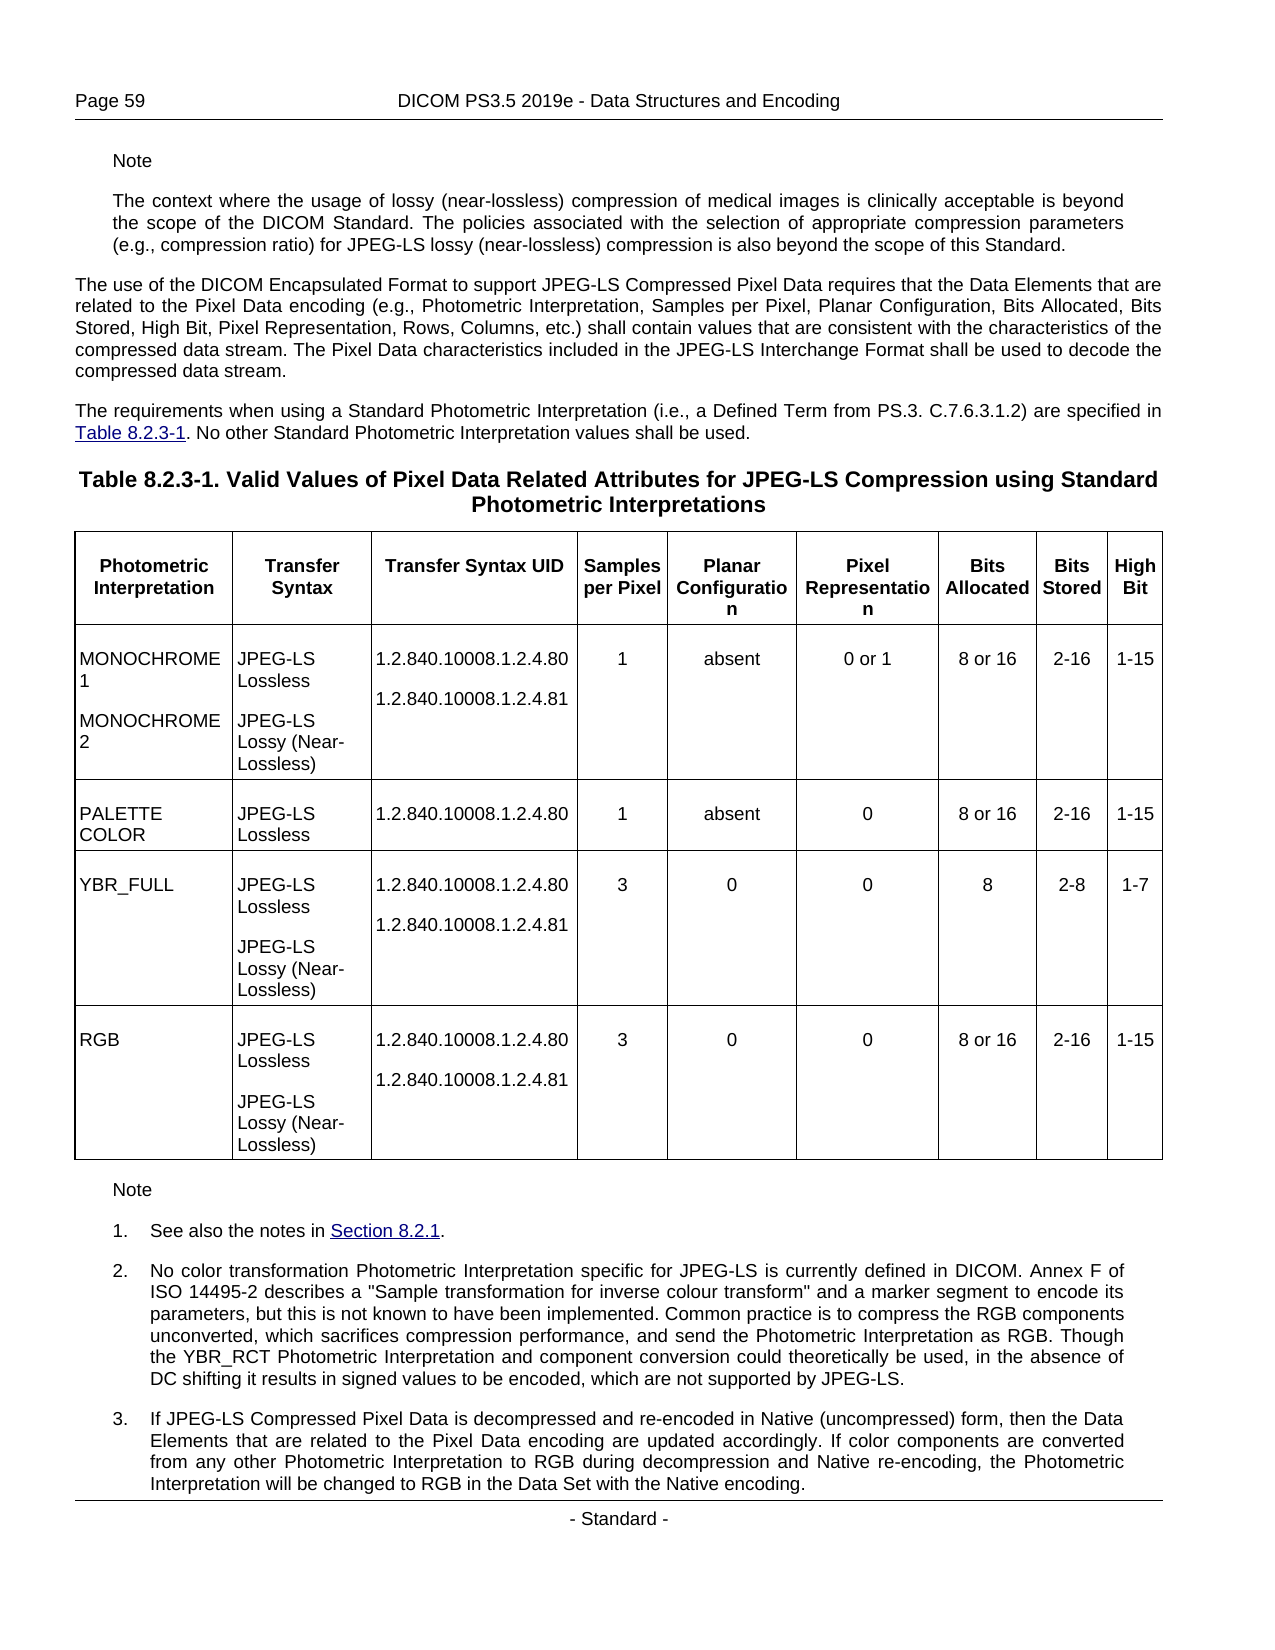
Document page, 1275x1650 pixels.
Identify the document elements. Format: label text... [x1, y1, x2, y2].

table_cell 0 [668, 1006, 796, 1159]
text Table 8.2.3-1. Valid Values of Pixel Data Related Attributes for JPEG-LS Compression using Standard Photometric Interpretations [75, 466, 1162, 518]
table_header Transfer Syntax [233, 532, 371, 624]
text The requirements when using a Standard Photometric Interpretation (i.e., a Defined Term from PS.3. C.7.6.3.1.2) are specified in Table 8.2.3-1. No other Standard Photometric Interpretation values shall be used. [75, 400, 1162, 443]
text Note [112, 1179, 1125, 1201]
table_cell JPEG-LS Lossless JPEG-LS Lossy (Near-Lossless) [233, 851, 371, 1004]
table_header Pixel Representation [797, 532, 938, 624]
table_cell 0 [797, 1006, 938, 1159]
text The use of the DICOM Encapsulated Format to support JPEG-LS Compressed Pixel Data requires that the Data Elements that are related to the Pixel Data encoding (e.g., Photometric Interpretation, Samples per Pixel, Planar Configuration, Bits Allocated, Bits Stored, High Bit, Pixel Representation, Rows, Columns, etc.) shall contain values that are consistent with the characteristics of the compressed data stream. The Pixel Data characteristics included in the JPEG-LS Interchange Format shall be used to decode the compressed data stream. [75, 274, 1162, 382]
text 1. See also the notes in Section 8.2.1. [112, 1219, 1125, 1241]
table_header Transfer Syntax UID [372, 532, 577, 624]
table_header Bits Allocated [939, 532, 1036, 624]
table_cell JPEG-LS Lossless [233, 780, 371, 850]
table_cell JPEG-LS Lossless JPEG-LS Lossy (Near-Lossless) [233, 625, 371, 779]
table_cell 1 [578, 625, 667, 779]
table_cell 2-8 [1037, 851, 1107, 1004]
table_cell JPEG-LS Lossless JPEG-LS Lossy (Near-Lossless) [233, 1006, 371, 1159]
table_cell 0 [797, 851, 938, 1004]
table_cell 0 [668, 851, 796, 1004]
table_cell 2-16 [1037, 1006, 1107, 1159]
table_cell 8 [939, 851, 1036, 1004]
table_header Planar Configuration [668, 532, 796, 624]
table_header Photometric Interpretation [76, 532, 232, 624]
text Note [112, 150, 1125, 172]
table_cell absent [668, 780, 796, 850]
text 2. No color transformation Photometric Interpretation specific for JPEG-LS is currently defined in DICOM. Annex F of ISO 14495-2 describes a "Sample transformation for inverse colour transform" and a marker segment to encode its parameters, but this is not known to have been implemented. Common practice is to compress the RGB components unconverted, which sacrifices compression performance, and send the Photometric Interpretation as RGB. Though the YBR_RCT Photometric Interpretation and component conversion could theoretically be used, in the absence of DC shifting it results in signed values to be encoded, which are not supported by JPEG-LS. [112, 1260, 1125, 1389]
table_cell MONOCHROME1 MONOCHROME2 [76, 625, 232, 779]
table_cell 1.2.840.10008.1.2.​4.​80 [372, 780, 577, 850]
text 3. If JPEG-LS Compressed Pixel Data is decompressed and re-encoded in Native (uncompressed) form, then the Data Elements that are related to the Pixel Data encoding are updated accordingly. If color components are converted from any other Photometric Interpretation to RGB during decompression and Native re-encoding, the Photometric Interpretation will be changed to RGB in the Data Set with the Native encoding. [112, 1408, 1125, 1494]
table_cell 1.2.840.10008.1.2.​4.​80 1.2.840.10008.1.2.​4.​81 [372, 625, 577, 779]
table_cell absent [668, 625, 796, 779]
table_cell 2-16 [1037, 780, 1107, 850]
table_cell 2-16 [1037, 625, 1107, 779]
table_cell RGB [76, 1006, 232, 1159]
text The context where the usage of lossy (near-lossless) compression of medical images is clinically acceptable is beyond the scope of the DICOM Standard. The policies associated with the selection of appropriate compression parameters (e.g., compression ratio) for JPEG-LS lossy (near-lossless) compression is also beyond the scope of this Standard. [112, 190, 1125, 255]
table_header High Bit [1108, 532, 1162, 624]
table_cell 1-7 [1108, 851, 1162, 1004]
table_header Bits Stored [1037, 532, 1107, 624]
table_cell 3 [578, 1006, 667, 1159]
table_header Samples per Pixel [578, 532, 667, 624]
table_cell 1 [578, 780, 667, 850]
table_cell 1-15 [1108, 780, 1162, 850]
table_cell 8 or 16 [939, 780, 1036, 850]
table_cell 8 or 16 [939, 1006, 1036, 1159]
table_cell 3 [578, 851, 667, 1004]
table_cell 1.2.840.10008.1.2.​4.​80 1.2.840.10008.1.2.​4.​81 [372, 1006, 577, 1159]
table_cell 1-15 [1108, 625, 1162, 779]
table_cell PALETTE COLOR [76, 780, 232, 850]
table_cell YBR_FULL [76, 851, 232, 1004]
table_cell 8 or 16 [939, 625, 1036, 779]
table_cell 0 or 1 [797, 625, 938, 779]
table_cell 1.2.840.10008.1.2.​4.​80 1.2.840.10008.1.2.​4.​81 [372, 851, 577, 1004]
table_cell 0 [797, 780, 938, 850]
table_cell 1-15 [1108, 1006, 1162, 1159]
